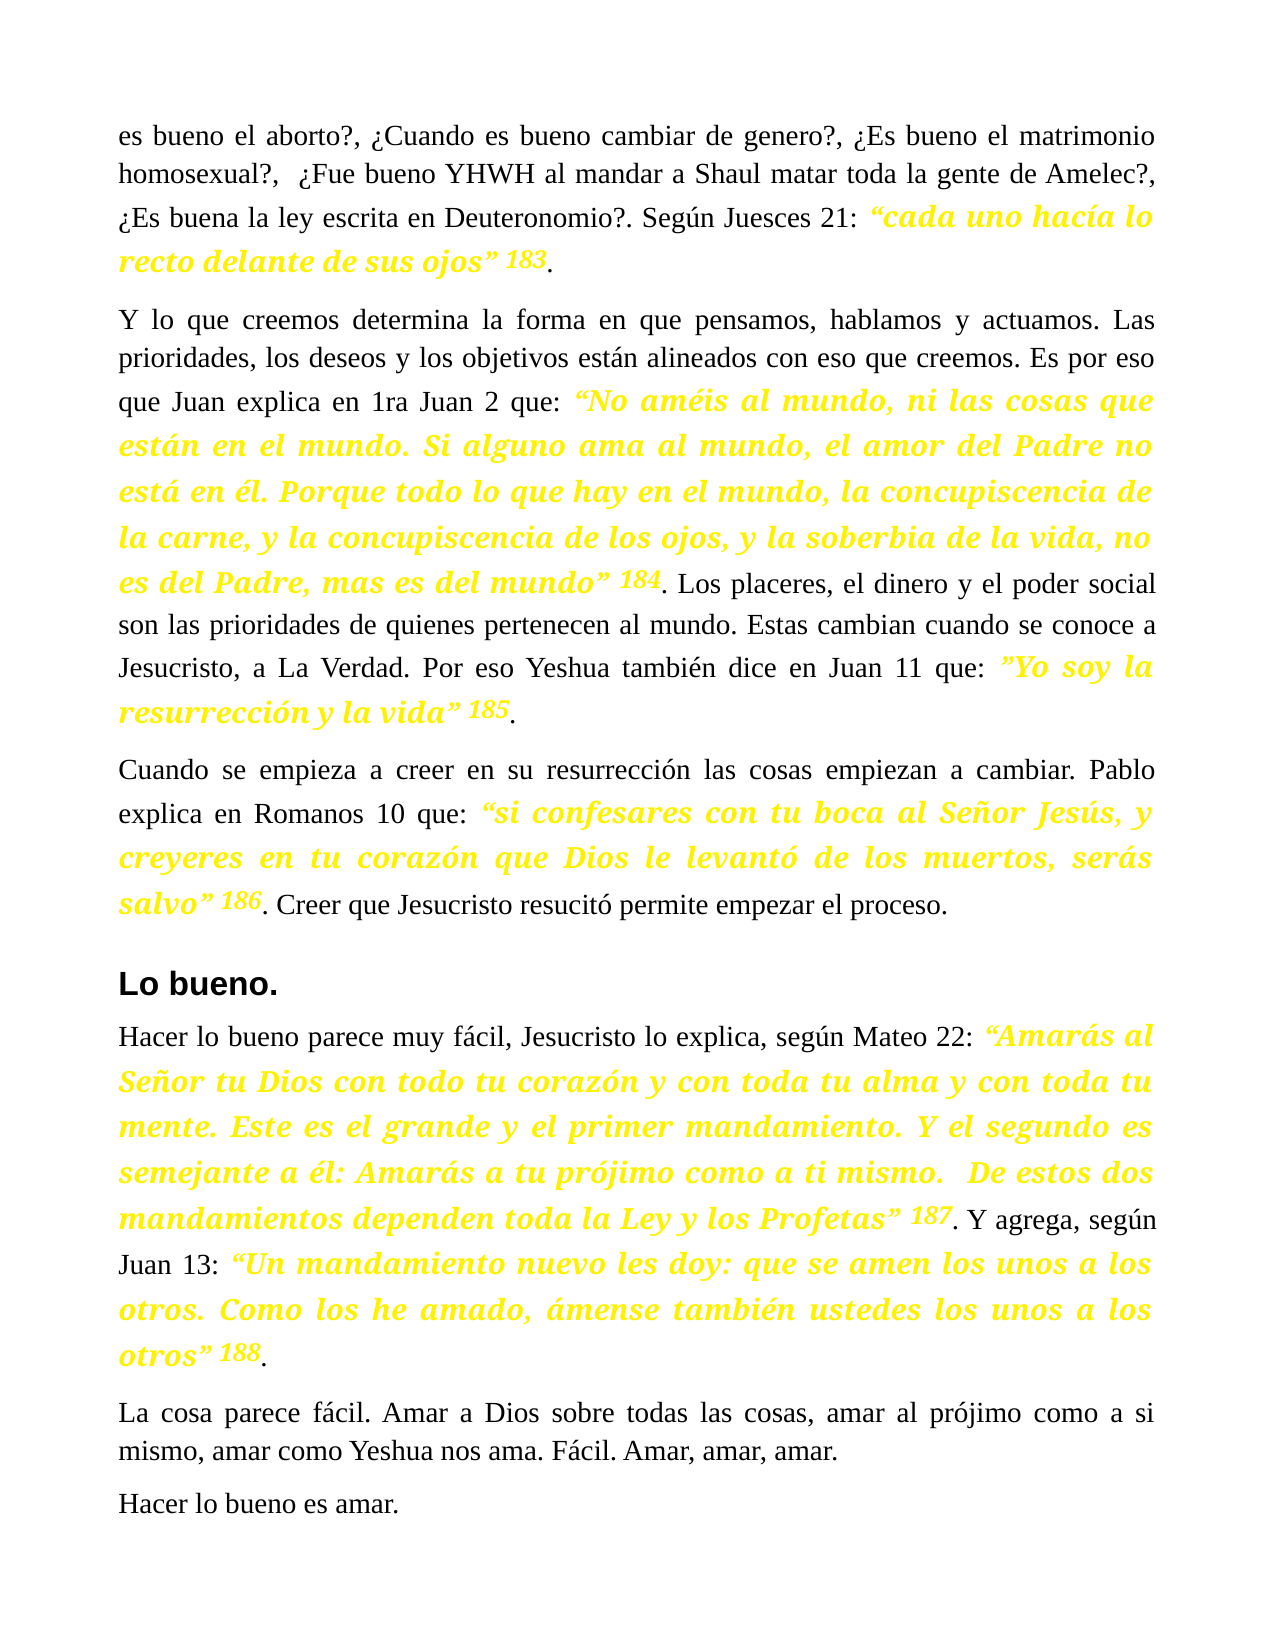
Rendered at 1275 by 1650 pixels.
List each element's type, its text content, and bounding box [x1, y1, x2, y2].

subtitle Lo bueno. [118, 964, 1157, 1003]
text Hacer lo bueno parece muy fácil, Jesucristo lo explica, según Mateo 22: “Amarás al Señor tu Dios con todo tu corazón y con toda tu alma y con toda tu mente. Este es el grande y el primer mandamiento. Y el segundo es semejante a él: Amarás a tu prójimo como a ti mismo. De estos dos mandamientos dependen toda la Ley y los Profetas” . Y agrega, según Juan 13: “Un mandamiento nuevo les doy: que se amen los unos a los otros. Como los he amado, ámense también ustedes los unos a los otros” . [118, 1015, 1157, 1374]
text Y lo que creemos determina la forma en que pensamos, hablamos y actuamos. Las prioridades, los deseos y los objetivos están alineados con eso que creemos. Es por eso que Juan explica en 1ra Juan 2 que: “No améis al mundo, ni las cosas que están en el mundo. Si alguno ama al mundo, el amor del Padre no está en él. Porque todo lo que hay en el mundo, la concupiscencia de la carne, y la concupiscencia de los ojos, y la soberbia de la vida, no es del Padre, mas es del mundo” . Los placeres, el dinero y el poder social son las prioridades de quienes pertenecen al mundo. Estas cambian cuando se conoce a Jesucristo, a La Verdad. Por eso Yeshua también dice en Juan 11 que: ”Yo soy la resurrección y la vida” . [118, 302, 1157, 732]
text Hacer lo bueno es amar. [118, 1487, 1157, 1520]
text es bueno el aborto?, ¿Cuando es bueno cambiar de genero?, ¿Es bueno el matrimonio homosexual?, ¿Fue bueno YHWH al mandar a Shaul matar toda la gente de Amelec?, ¿Es buena la ley escrita en Deuteronomio?. Según Juesces 21: “cada uno hacía lo recto delante de sus ojos” . [118, 118, 1157, 281]
text La cosa parece fácil. Amar a Dios sobre todas las cosas, amar al prójimo como a si mismo, amar como Yeshua nos ama. Fácil. Amar, amar, amar. [118, 1395, 1157, 1467]
text Cuando se empieza a creer en su resurrección las cosas empiezan a cambiar. Pablo explica en Romanos 10 que: “si confesares con tu boca al Señor Jesús, y creyeres en tu corazón que Dios le levantó de los muertos, serás salvo” . Creer que Jesucristo resucitó permite empezar el proceso. [118, 752, 1157, 923]
